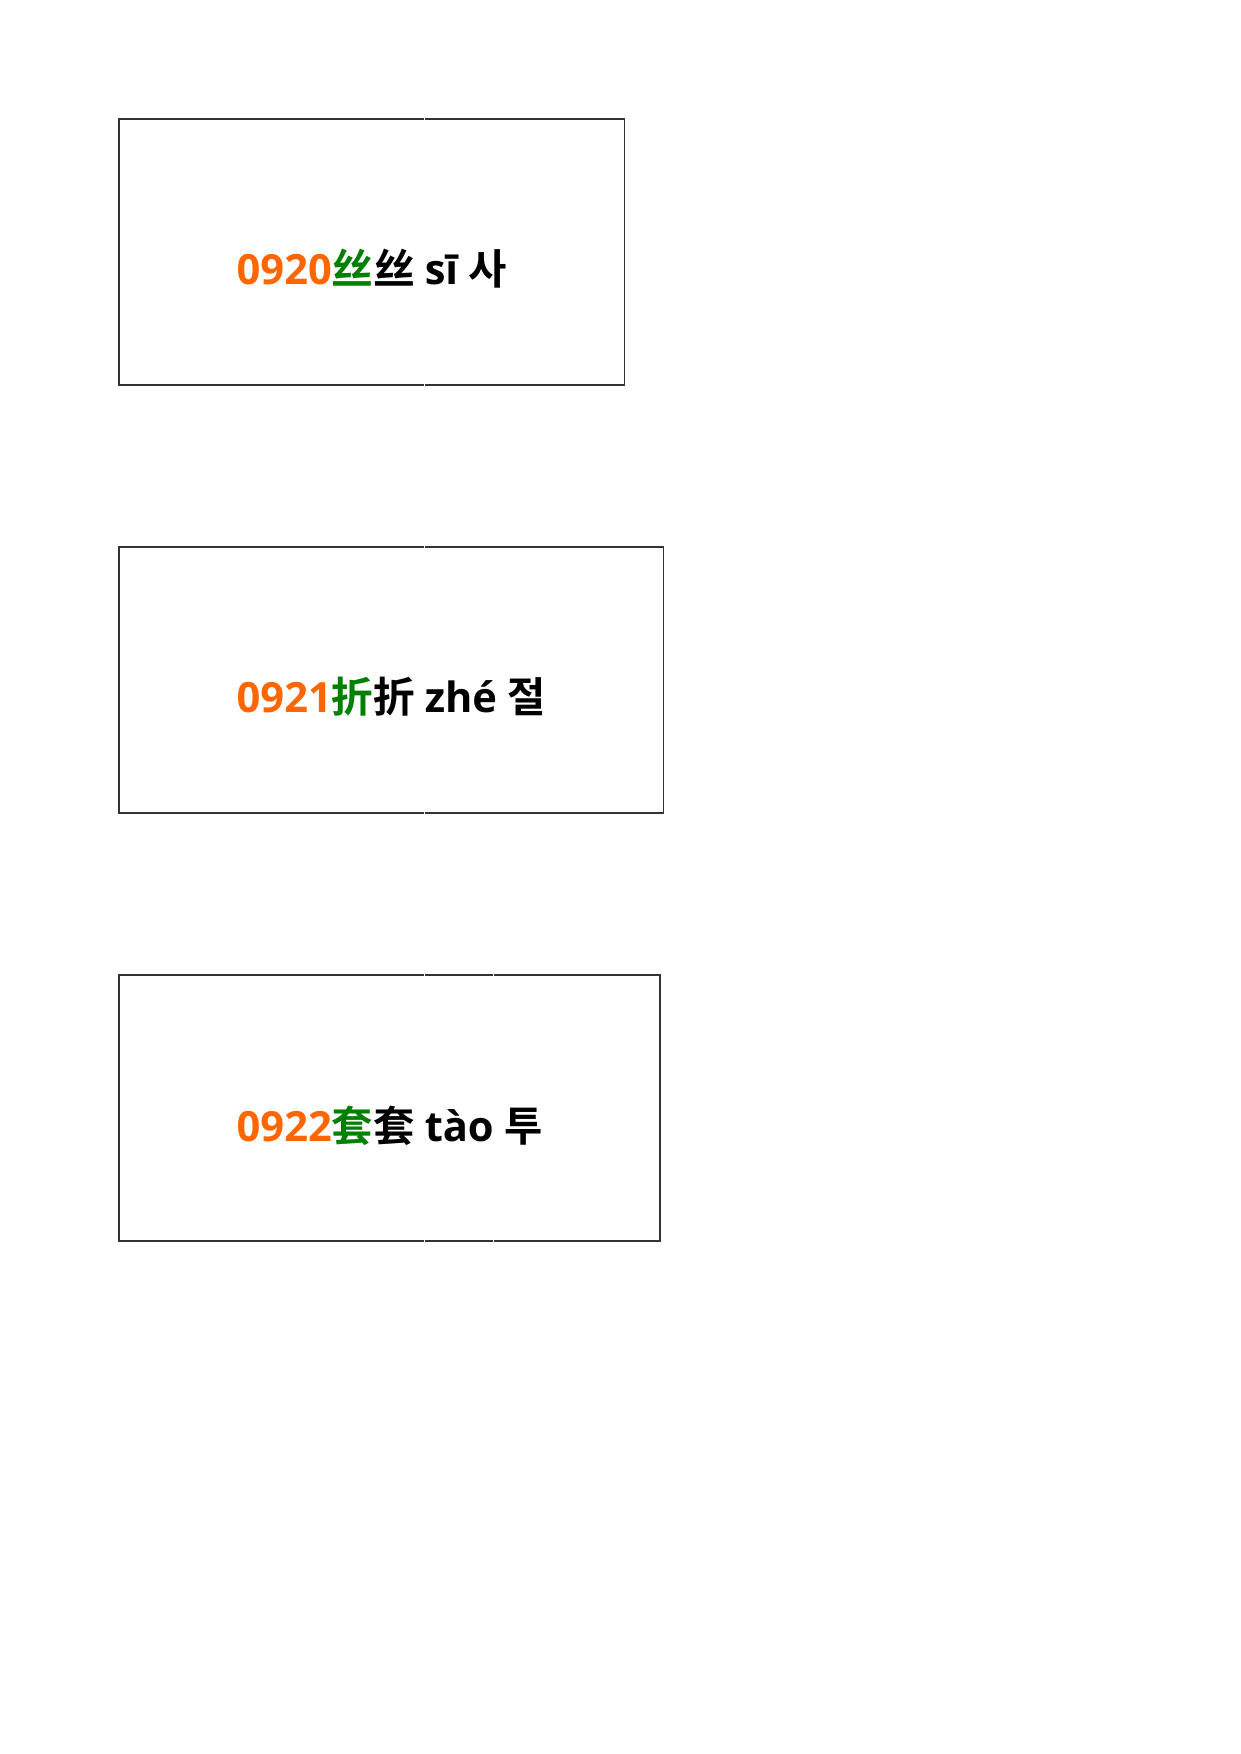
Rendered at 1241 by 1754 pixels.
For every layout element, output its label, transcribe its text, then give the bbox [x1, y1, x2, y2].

text [625, 118, 1122, 386]
text [664, 546, 1122, 814]
text 0922套套 tào 투 [120, 975, 659, 1241]
text [661, 974, 1122, 1242]
text 0920丝丝 sī 사 [120, 119, 624, 385]
text 0921折折 zhé 절 [120, 547, 663, 813]
